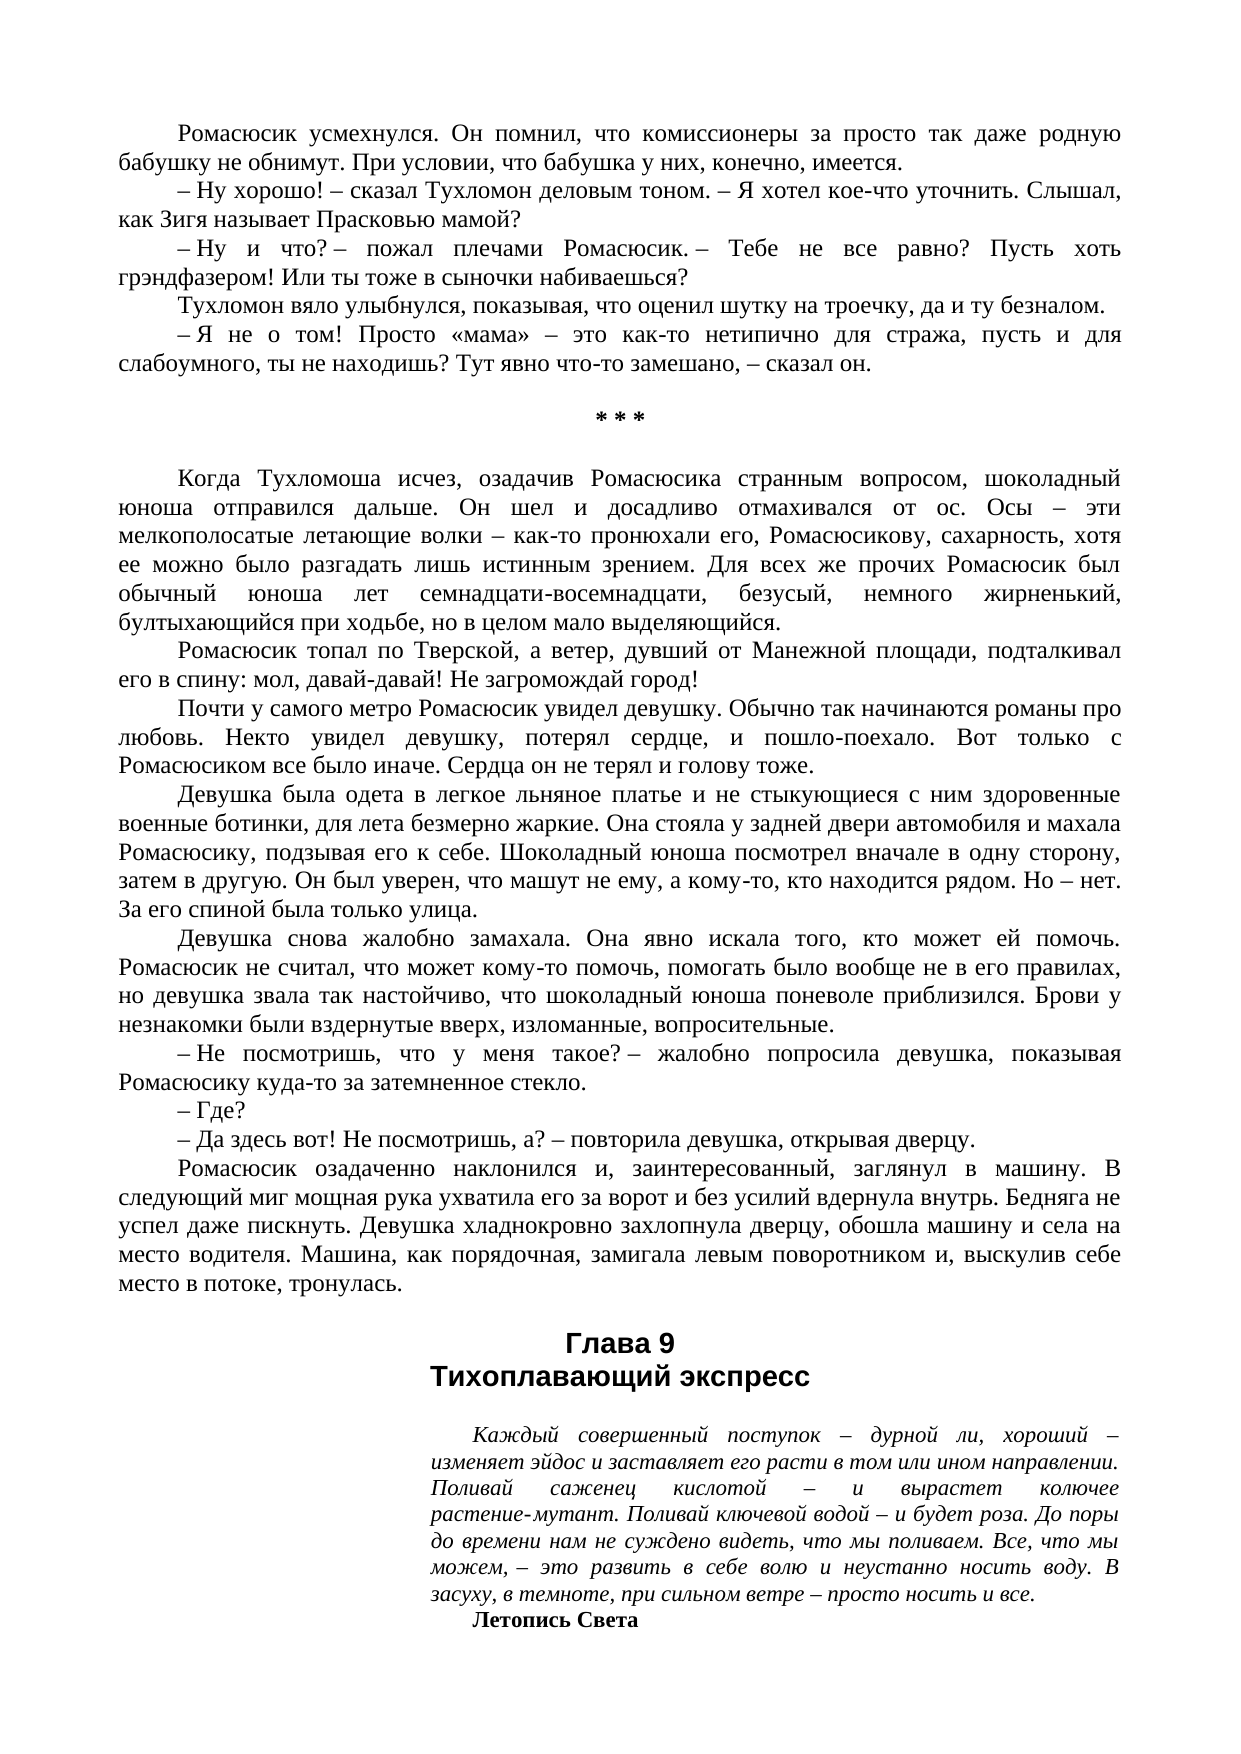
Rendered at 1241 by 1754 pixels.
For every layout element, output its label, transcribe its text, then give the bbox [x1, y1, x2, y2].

subtitle Глава 9 [118, 1326, 1122, 1359]
text – Не посмотришь, что у меня такое? – жалобно попросила девушка, показывая Ромасюсику куда‑то за затемненное стекло. [118, 1038, 1122, 1096]
text Девушка снова жалобно замахала. Она явно искала того, кто может ей помочь. Ромасюсик не считал, что может кому‑то помочь, помогать было вообще не в его правилах, но девушка звала так настойчиво, что шоколадный юноша поневоле приблизился. Брови у незнакомки были вздернутые вверх, изломанные, вопросительные. [118, 923, 1122, 1038]
text Тухломон вяло улыбнулся, показывая, что оценил шутку на троечку, да и ту безналом. [118, 291, 1122, 319]
text Ромасюсик усмехнулся. Он помнил, что комиссионеры за просто так даже родную бабушку не обнимут. При условии, что бабушка у них, конечно, имеется. [118, 118, 1122, 176]
text Девушка была одета в легкое льняное платье и не стыкующиеся с ним здоровенные военные ботинки, для лета безмерно жаркие. Она стояла у задней двери автомобиля и махала Ромасюсику, подзывая его к себе. Шоколадный юноша посмотрел вначале в одну сторону, затем в другую. Он был уверен, что машут не ему, а кому‑то, кто находится рядом. Но – нет. За его спиной была только улица. [118, 779, 1122, 923]
text – Да здесь вот! Не посмотришь, а? – повторила девушка, открывая дверцу. [118, 1124, 1122, 1153]
text – Ну и что? – пожал плечами Ромасюсик. – Тебе не все равно? Пусть хоть грэндфазером! Или ты тоже в сыночки набиваешься? [118, 233, 1122, 291]
text Когда Тухломоша исчез, озадачив Ромасюсика странным вопросом, шоколадный юноша отправился дальше. Он шел и досадливо отмахивался от ос. Осы – эти мелкополосатые летающие волки – как‑то пронюхали его, Ромасюсикову, сахарность, хотя ее можно было разгадать лишь истинным зрением. Для всех же прочих Ромасюсик был обычный юноша лет семнадцати‑восемнадцати, безусый, немного жирненький, бултыхающийся при ходьбе, но в целом мало выделяющийся. [118, 463, 1122, 636]
text Каждый совершенный поступок – дурной ли, хороший – изменяет эйдос и заставляет его расти в том или ином направлении. Поливай саженец кислотой – и вырастет колючее растение‑мутант. Поливай ключевой водой – и будет роза. До поры до времени нам не суждено видеть, что мы поливаем. Все, что мы можем, – это развить в себе волю и неустанно носить воду. В засуху, в темноте, при сильном ветре – просто носить и все. [431, 1421, 1122, 1606]
text Ромасюсик озадаченно наклонился и, заинтересованный, заглянул в машину. В следующий миг мощная рука ухватила его за ворот и без усилий вдернула внутрь. Бедняга не успел даже пискнуть. Девушка хладнокровно захлопнула дверцу, обошла машину и села на место водителя. Машина, как порядочная, замигала левым поворотником и, выскулив себе место в потоке, тронулась. [118, 1153, 1122, 1297]
subtitle * * * [118, 406, 1122, 434]
text – Где? [118, 1096, 1122, 1124]
text Почти у самого метро Ромасюсик увидел девушку. Обычно так начинаются романы про любовь. Некто увидел девушку, потерял сердце, и пошло‑поехало. Вот только с Ромасюсиком все было иначе. Сердца он не терял и голову тоже. [118, 693, 1122, 779]
text Ромасюсик топал по Тверской, а ветер, дувший от Манежной площади, подталкивал его в спину: мол, давай‑давай! Не загромождай город! [118, 636, 1122, 693]
text – Я не о том! Просто «мама» – это как‑то нетипично для стража, пусть и для слабоумного, ты не находишь? Тут явно что‑то замешано, – сказал он. [118, 319, 1122, 377]
text Летопись Света [431, 1606, 1122, 1632]
text – Ну хорошо! – сказал Тухломон деловым тоном. – Я хотел кое‑что уточнить. Слышал, как Зигя называет Прасковью мамой? [118, 176, 1122, 233]
subtitle Тихоплавающий экспресс [118, 1359, 1122, 1393]
